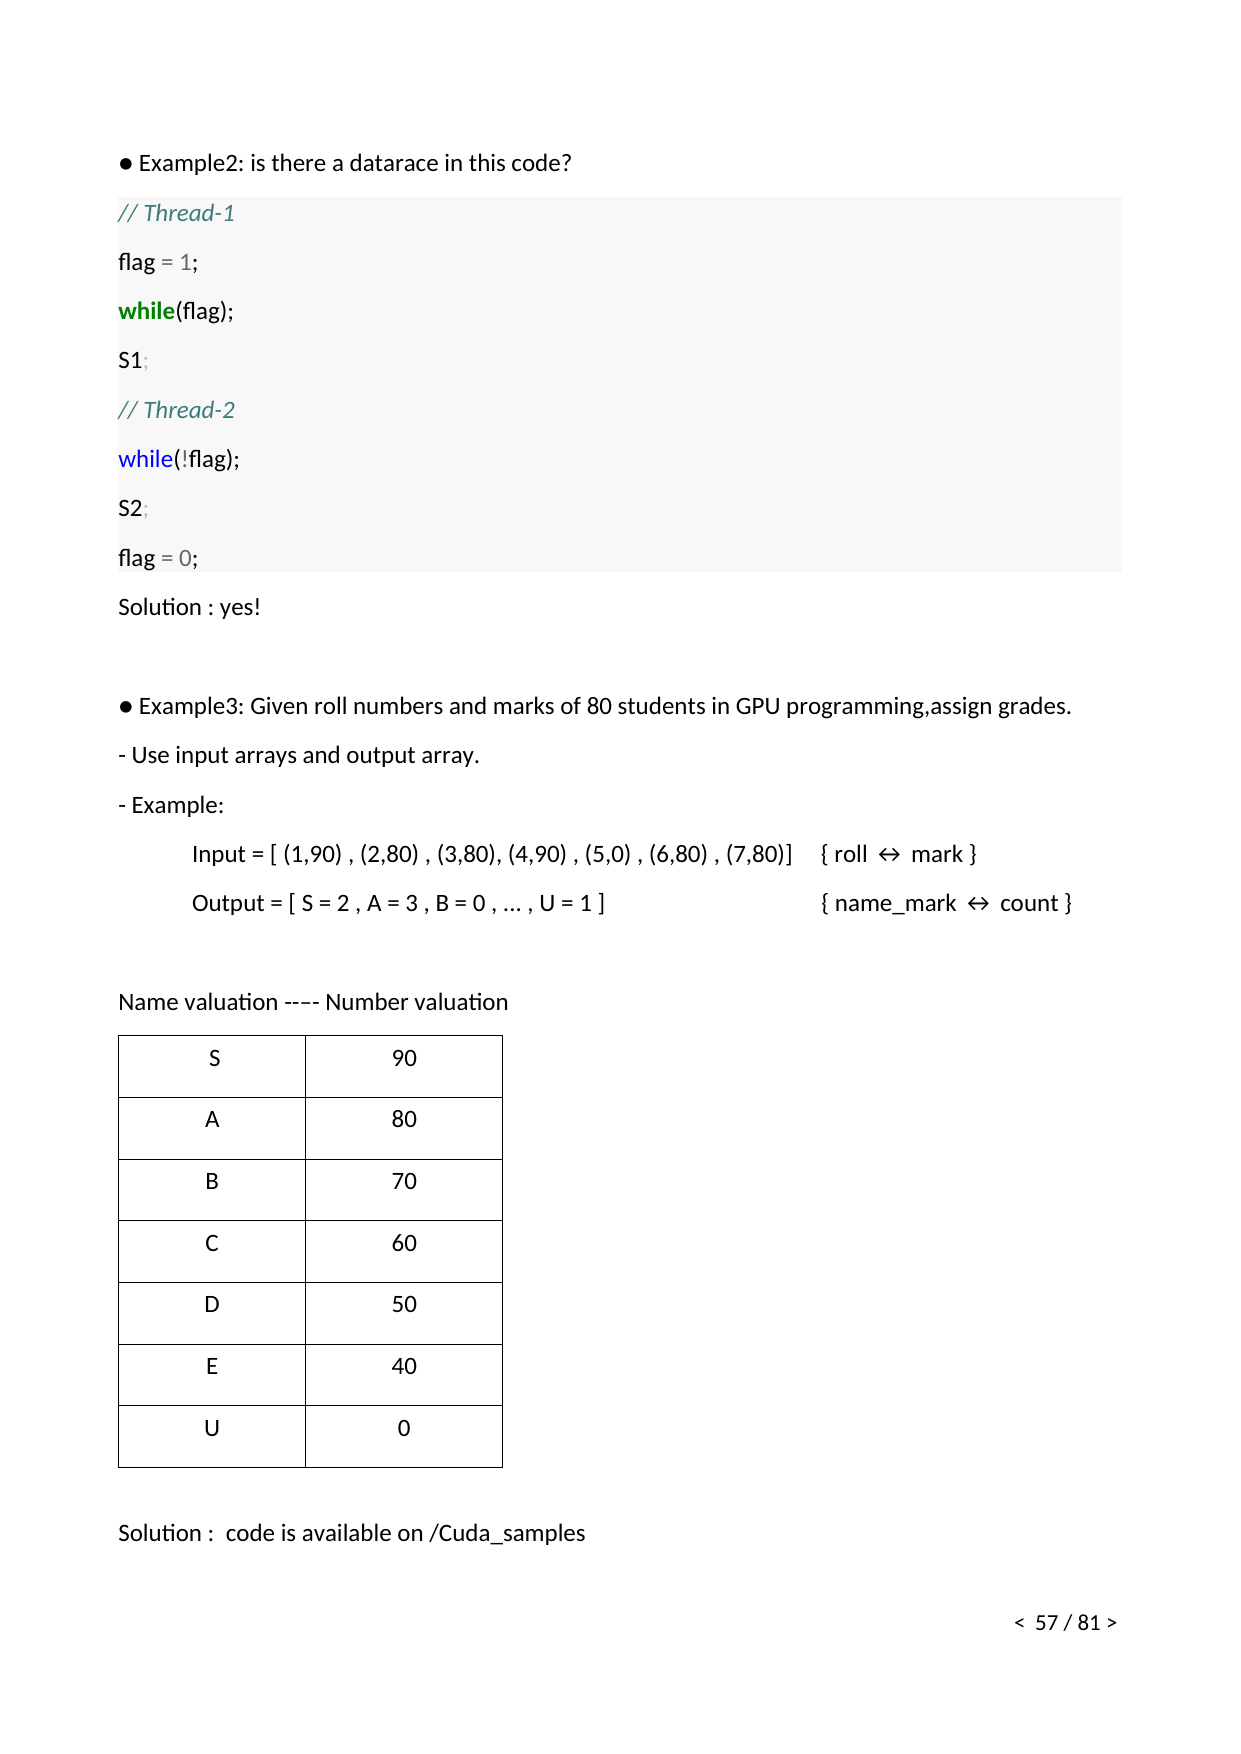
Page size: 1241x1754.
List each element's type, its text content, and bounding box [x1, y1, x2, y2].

text // Thread-1 [118, 197, 1122, 227]
table_cell U [119, 1406, 305, 1467]
table_cell A [119, 1098, 305, 1158]
table_cell 80 [306, 1098, 502, 1158]
text while(!flag); [118, 443, 1122, 474]
text S1; [118, 345, 1122, 375]
text flag = 1; [118, 246, 1122, 277]
table_cell B [119, 1160, 305, 1220]
text // Thread-2 [118, 394, 1122, 424]
table_cell 40 [306, 1345, 502, 1405]
text S2; [118, 492, 1122, 523]
text Input = [ (1,90) , (2,80) , (3,80), (4,90) , (5,0) , (6,80) , (7,80)] { roll ↔ mark } [118, 838, 1122, 868]
text - Use input arrays and output array. [118, 739, 1122, 770]
table_header S [119, 1036, 305, 1097]
text ● Example3: Given roll numbers and marks of 80 students in GPU programming,assign grades. [118, 690, 1122, 721]
table_cell D [119, 1283, 305, 1343]
table_cell 60 [306, 1221, 502, 1282]
text flag = 0; [118, 542, 1122, 572]
table_cell 0 [306, 1406, 502, 1467]
table_cell C [119, 1221, 305, 1282]
text while(flag); [118, 295, 1122, 326]
text Output = [ S = 2 , A = 3 , B = 0 , ... , U = 1 ] { name_mark ↔ count } [118, 887, 1122, 918]
text ● Example2: is there a datarace in this code? [118, 148, 1122, 178]
text Solution : code is available on /Cuda_samples [118, 1517, 1122, 1548]
table_cell E [119, 1345, 305, 1405]
text - Example: [118, 789, 1122, 819]
text Name valuation --–- Number valuation [118, 986, 1122, 1016]
table_cell 50 [306, 1283, 502, 1343]
text Solution : yes! [118, 591, 1122, 622]
table_header 90 [306, 1036, 502, 1097]
table_cell 70 [306, 1160, 502, 1220]
